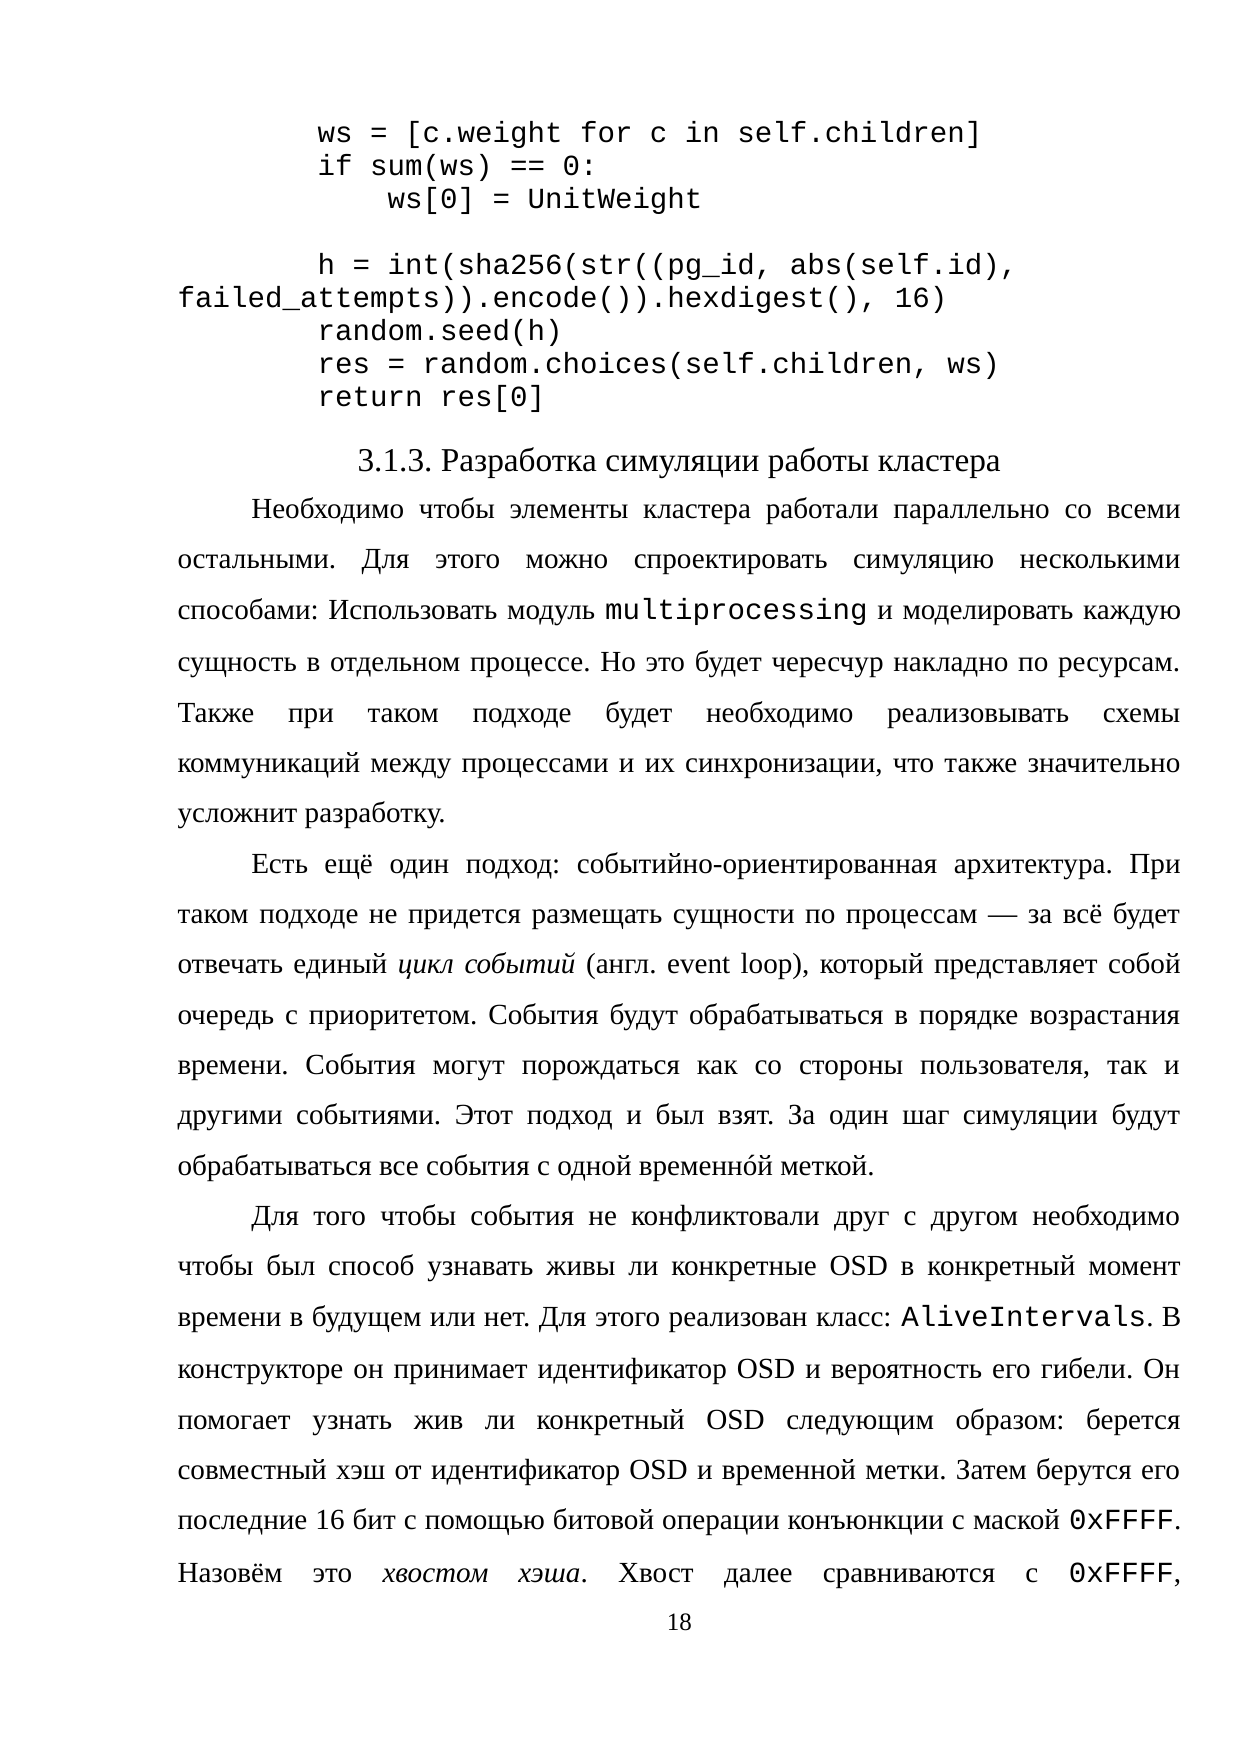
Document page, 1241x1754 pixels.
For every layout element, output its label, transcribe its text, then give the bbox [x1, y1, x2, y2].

text if sum(ws) == 0: [177, 151, 1181, 184]
text random.seed(h) [177, 316, 1181, 349]
text Необходимо чтобы элементы кластера работали параллельно со всеми остальными. Для этого можно спроектировать симуляцию несколькими способами: Использовать модуль multiprocessing и моделировать каждую сущность в отдельном процессе. Но это будет чересчур накладно по ресурсам. Также при таком подходе будет необходимо реализовывать схемы коммуникаций между процессами и их синхронизации, что также значительно усложнит разработку. [177, 491, 1181, 829]
text ws = [c.weight for c in self.children] [177, 118, 1181, 151]
text Есть ещё один подход: событийно-ориентированная архитектура. При таком подходе не придется размещать сущности по процессам — за всё будет отвечать единый цикл событий (англ. event loop), который представляет собой очередь с приоритетом. События будут обрабатываться в порядке возрастания времени. События могут порождаться как со стороны пользователя, так и другими событиями. Этот подход и был взят. За один шаг симуляции будут обрабатываться все события с одной временнóй меткой. [177, 846, 1181, 1181]
text return res[0] [177, 382, 1181, 415]
subtitle Разработка симуляции работы кластера [177, 440, 1181, 479]
text Для того чтобы события не конфликтовали друг с другом необходимо чтобы был способ узнавать живы ли конкретные OSD в конкретный момент времени в будущем или нет. Для этого реализован класс: AliveIntervals. В конструкторе он принимает идентификатор OSD и вероятность его гибели. Он помогает узнать жив ли конкретный OSD следующим образом: берется совместный хэш от идентификатор OSD и временной метки. Затем берутся его последние 16 бит с помощью битовой операции конъюнкции с маской 0xFFFF. Назовём это хвостом хэша. Хвост далее сравниваются с 0xFFFF, [177, 1198, 1181, 1591]
text h = int(sha256(str((pg_id, abs(self.id), failed_attempts)).encode()).hexdigest(), 16) [177, 250, 1181, 316]
text res = random.choices(self.children, ws) [177, 349, 1181, 382]
text ws[0] = UnitWeight [177, 184, 1181, 217]
